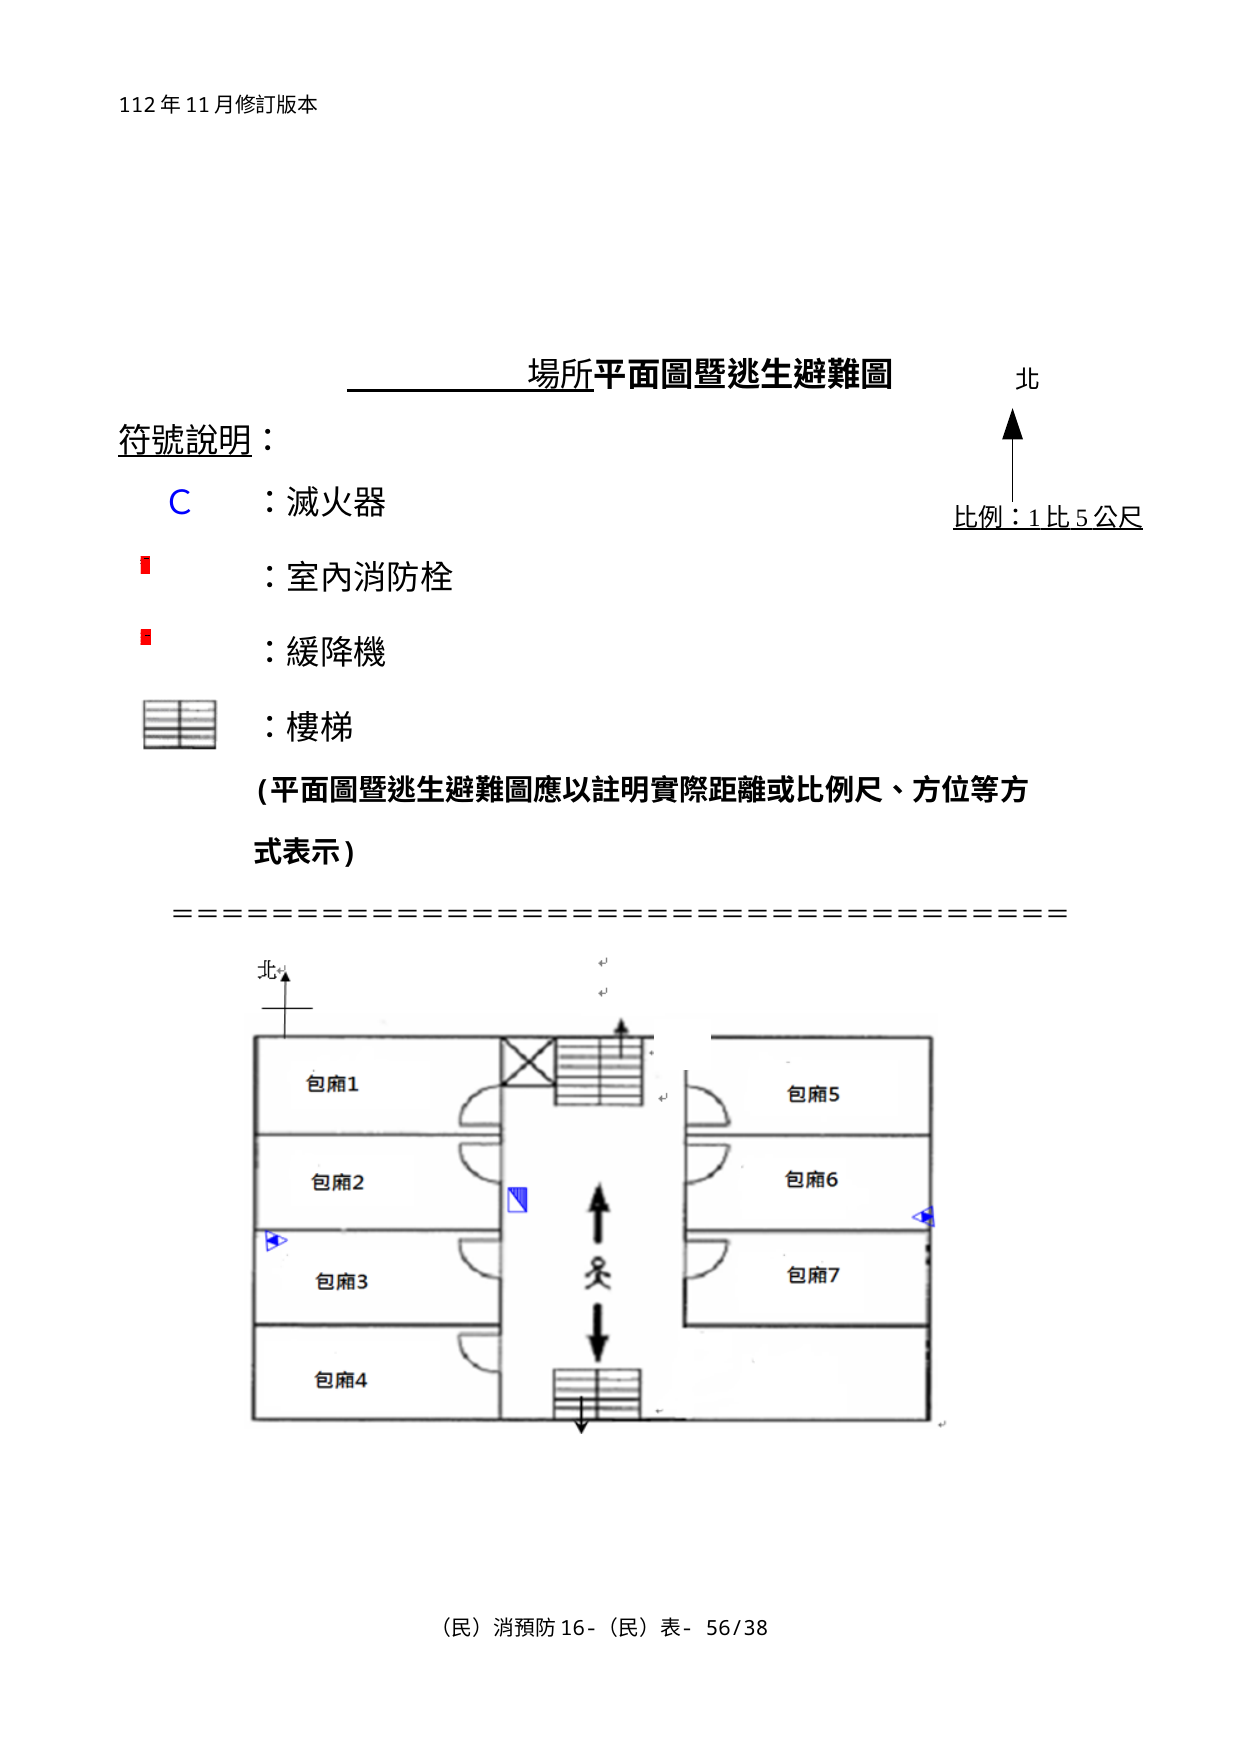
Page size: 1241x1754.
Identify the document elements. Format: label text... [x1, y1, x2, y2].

table_header [118, 934, 1069, 1599]
table_header Ｃ [118, 459, 242, 534]
table_cell [118, 534, 242, 609]
text ＝＝＝＝＝＝＝＝＝＝＝＝＝＝＝＝＝＝＝＝＝＝＝＝＝＝＝＝＝＝＝＝＝＝＝＝ [118, 871, 1122, 934]
table_cell ：樓梯 (平面圖暨逃生避難圖應以註明實際距離或比例尺、方位等方式表示) [242, 684, 1069, 871]
table_cell ：緩降機 [242, 609, 1069, 684]
text [1055, 396, 1122, 459]
text 符號說明： [118, 396, 942, 459]
table_cell [118, 609, 242, 684]
table_header ：滅火器 [242, 459, 1187, 559]
text 北 [957, 359, 1040, 395]
text 場所平面圖暨逃生避難圖 [118, 334, 1122, 483]
table_cell [118, 684, 242, 871]
table_cell ：室內消防栓 [242, 534, 1069, 609]
